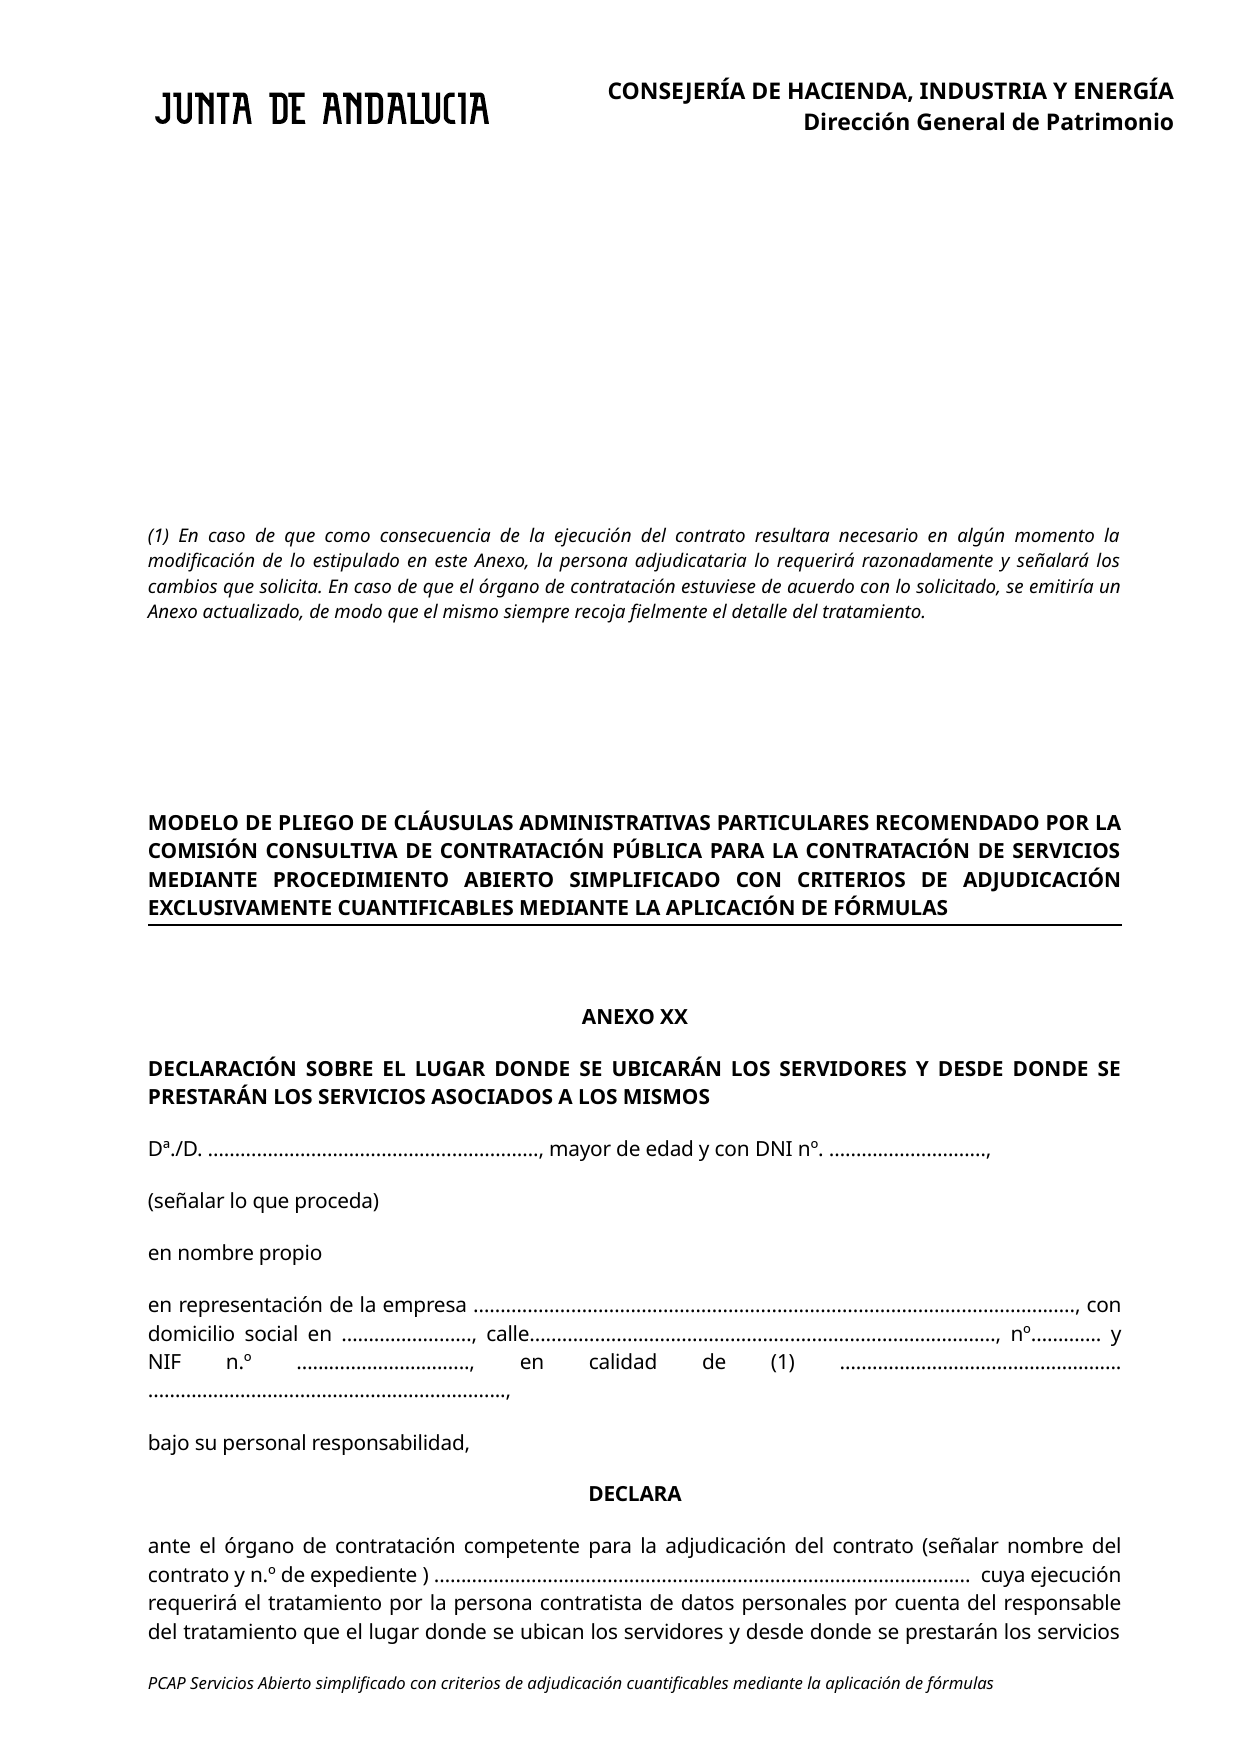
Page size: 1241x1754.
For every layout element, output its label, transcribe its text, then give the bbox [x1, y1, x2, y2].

text (señalar lo que proceda) [148, 1186, 1122, 1215]
text DECLARA [148, 1479, 1122, 1508]
text Dª./D. ……………………………………………………., mayor de edad y con DNI nº. ………..………………, [148, 1134, 1122, 1163]
text en representación de la empresa …………………………………………………………………………………………….….., con domicilio social en ……………………, calle………………………………………………………………..…………, nº…………. y NIF n.º …...……………...…….., en calidad de (1) …………...……………………………....………………………………………………………..., [148, 1290, 1122, 1404]
text MODELO DE PLIEGO DE CLÁUSULAS ADMINISTRATIVAS PARTICULARES RECOMENDADO POR LA COMISIÓN CONSULTIVA DE CONTRATACIÓN PÚBLICA PARA LA CONTRATACIÓN DE SERVICIOS MEDIANTE PROCEDIMIENTO ABIERTO SIMPLIFICADO CON CRITERIOS DE ADJUDICACIÓN EXCLUSIVAMENTE CUANTIFICABLES MEDIANTE LA APLICACIÓN DE FÓRMULAS [148, 808, 1122, 924]
text ante el órgano de contratación competente para la adjudicación del contrato (señalar nombre del contrato y n.º de expediente ) ……………………………………………………………………………………... cuya ejecución requerirá el tratamiento por la persona contratista de datos personales por cuenta del responsable del tratamiento que el lugar donde se ubican los servidores y desde donde se prestarán los servicios [148, 1532, 1122, 1645]
text ANEXO XX [148, 1002, 1122, 1030]
text bajo su personal responsabilidad, [148, 1428, 1122, 1456]
text DECLARACIÓN SOBRE EL LUGAR DONDE SE UBICARÁN LOS SERVIDORES Y DESDE DONDE SE PRESTARÁN LOS SERVICIOS ASOCIADOS A LOS MISMOS [148, 1054, 1122, 1111]
text en nombre propio [148, 1238, 1122, 1267]
text (1) En caso de que como consecuencia de la ejecución del contrato resultara necesario en algún momento la modificación de lo estipulado en este Anexo, la persona adjudicataria lo requerirá razonadamente y señalará los cambios que solicita. En caso de que el órgano de contratación estuviese de acuerdo con lo solicitado, se emitiría un Anexo actualizado, de modo que el mismo siempre recoja fielmente el detalle del tratamiento. [148, 522, 1122, 624]
